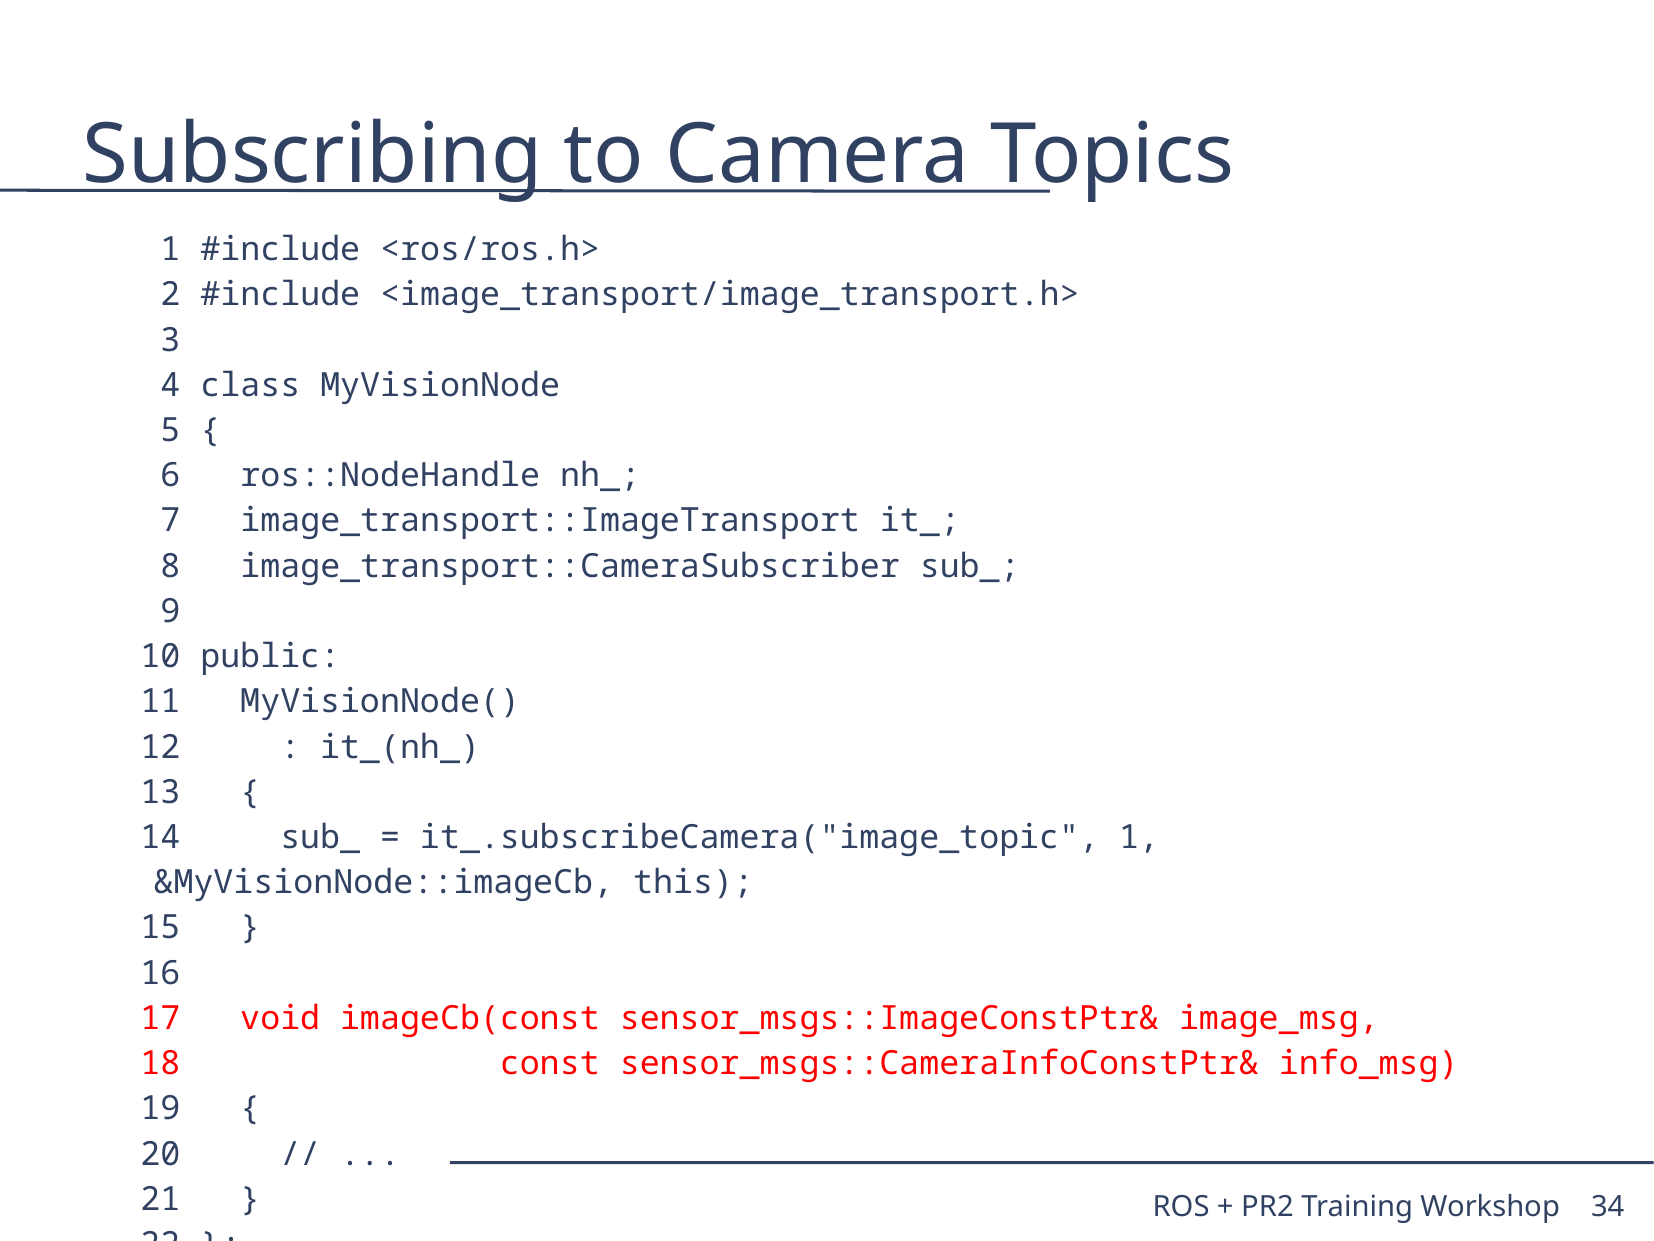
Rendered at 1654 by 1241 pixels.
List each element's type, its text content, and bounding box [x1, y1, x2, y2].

title Subscribing to Camera Topics [82, 75, 1571, 225]
list 1 #include <ros/ros.h> 2 #include <image_transport/image_transport.h> 3 4 class MyVisionNode 5 { 6 ros::NodeHandle nh_; 7 image_transport::ImageTransport it_; 8 image_transport::CameraSubscriber sub_; 9 10 public: 11 MyVisionNode() 12 : it_(nh_) 13 { 14 sub_ = it_.subscribeCamera("image_topic", 1, &MyVisionNode::imageCb, this); 15 } 16 17 void imageCb(const sensor_msgs::ImageConstPtr& image_msg, 18 const sensor_msgs::CameraInfoConstPtr& info_msg) 19 { 20 // ... 21 } 22 }; [82, 225, 1571, 1126]
